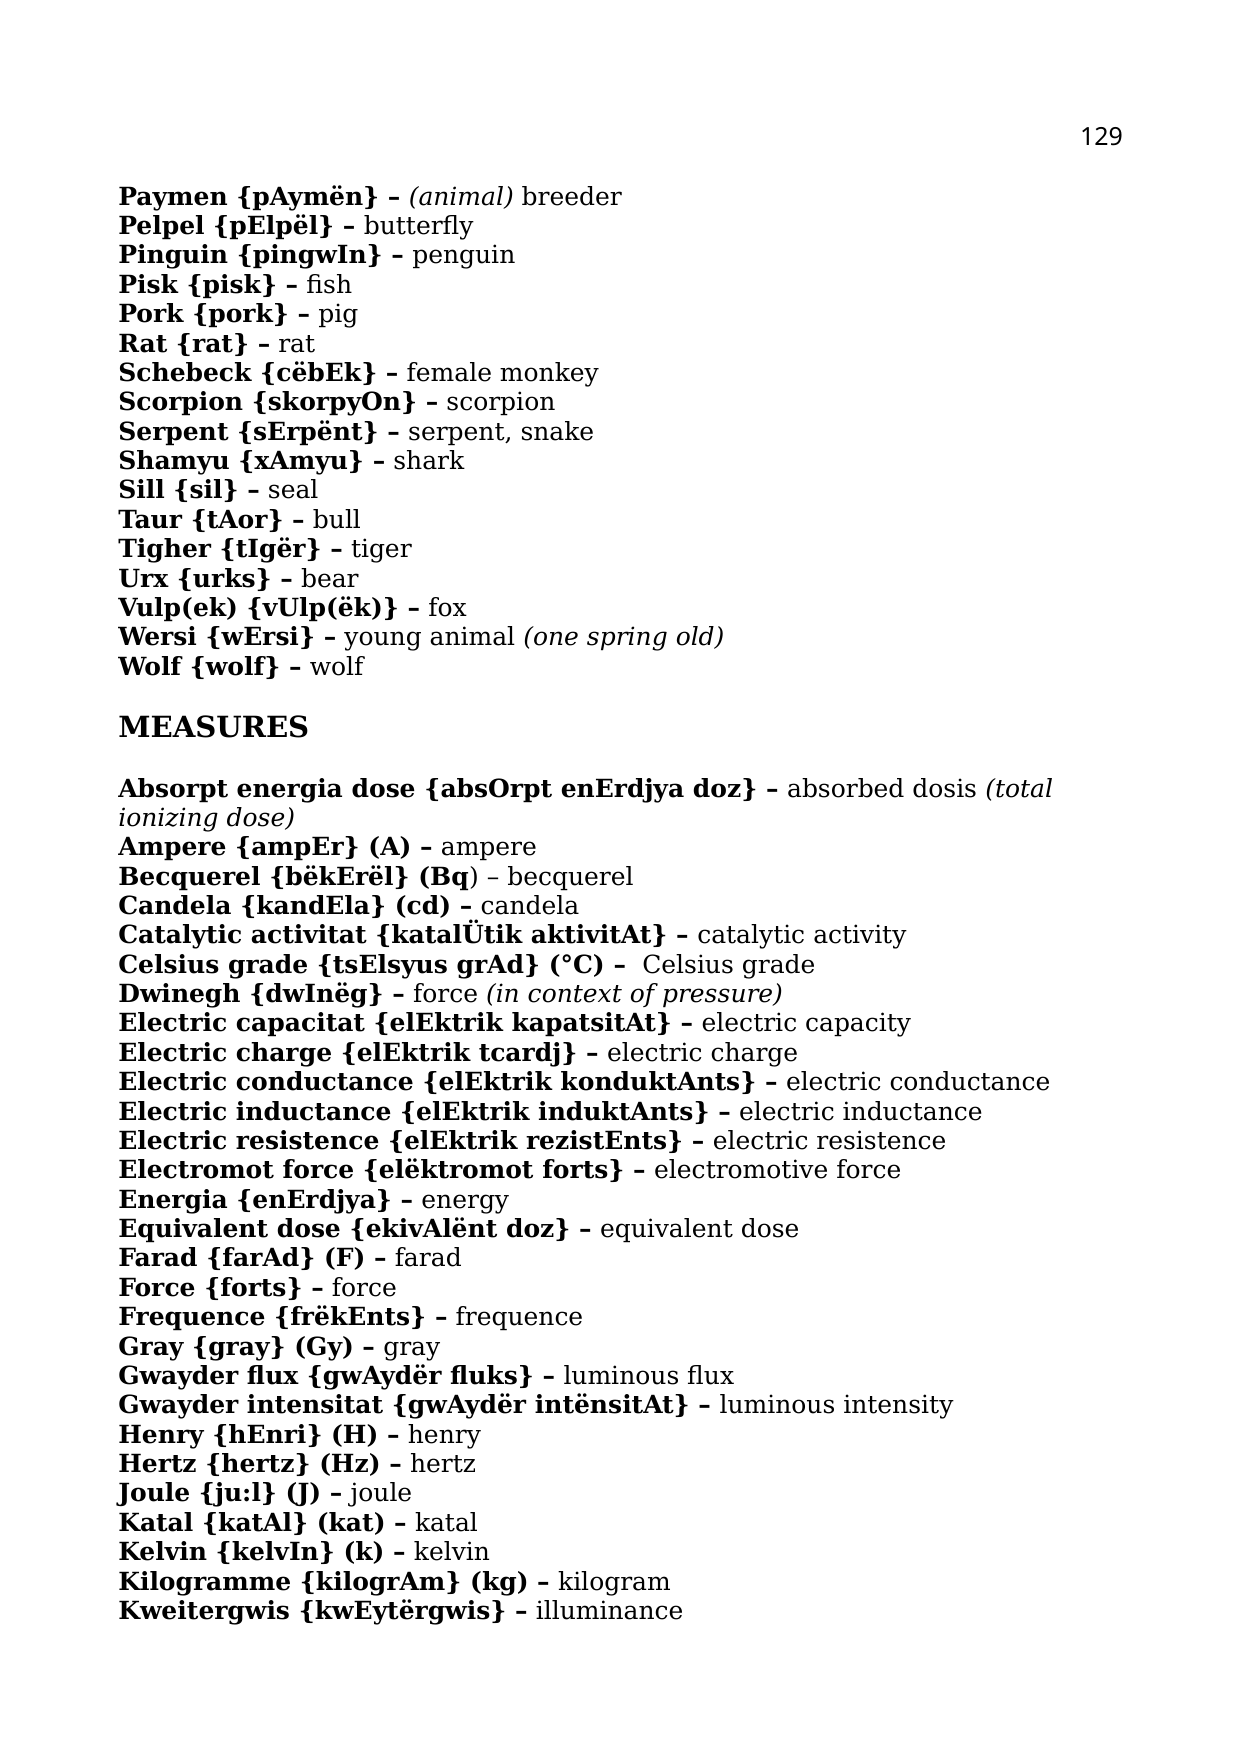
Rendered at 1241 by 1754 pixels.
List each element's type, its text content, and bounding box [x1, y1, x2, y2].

text Kilogramme {kilogrAm} (kg) – kilogram [118, 1567, 1123, 1596]
text Katal {katAl} (kat) – katal [118, 1508, 1123, 1537]
text Catalytic activitat {katalÜtik aktivitAt} – catalytic activity [118, 920, 1123, 950]
text Electric capacitat {elEktrik kapatsitAt} – electric capacity [118, 1008, 1123, 1038]
text Kelvin {kelvIn} (k) – kelvin [118, 1537, 1123, 1567]
text Pork {pork} – pig [118, 299, 1123, 328]
text Electromot force {elëktromot forts} – electromotive force [118, 1155, 1123, 1185]
text Gray {gray} (Gy) – gray [118, 1332, 1123, 1361]
text Schebeck {cëbEk} – female monkey [118, 358, 1123, 387]
text Shamyu {xAmyu} – shark [118, 446, 1123, 475]
text Candela {kandEla} (cd) – candela [118, 891, 1123, 920]
text Equivalent dose {ekivAlënt doz} – equivalent dose [118, 1214, 1123, 1243]
text Pelpel {pElpël} – butterfly [118, 211, 1123, 240]
text Taur {tAor} – bull [118, 505, 1123, 534]
text Scorpion {skorpyOn} – scorpion [118, 387, 1123, 417]
text Energia {enErdjya} – energy [118, 1185, 1123, 1214]
text Gwayder flux {gwAydër fluks} – luminous flux [118, 1361, 1123, 1390]
text Frequence {frëkEnts} – frequence [118, 1302, 1123, 1332]
text Gwayder intensitat {gwAydër intënsitAt} – luminous intensity [118, 1390, 1123, 1420]
text Absorpt energia dose {absOrpt enErdjya doz} – absorbed dosis (total ionizing dose) [118, 774, 1123, 832]
text Rat {rat} – rat [118, 328, 1123, 358]
text Force {forts} – force [118, 1273, 1123, 1302]
text Paymen {pAymën} – (animal) breeder [118, 182, 1123, 211]
text Joule {ju:l} (J) – joule [118, 1478, 1123, 1508]
subtitle MEASURES [118, 710, 1123, 744]
text Becquerel {bëkErël} (Bq) – becquerel [118, 862, 1123, 891]
text Sill {sil} – seal [118, 475, 1123, 505]
text Electric conductance {elEktrik konduktAnts} – electric conductance [118, 1067, 1123, 1097]
text Farad {farAd} (F) – farad [118, 1243, 1123, 1273]
text Tigher {tIgër} – tiger [118, 534, 1123, 563]
text Wolf {wolf} – wolf [118, 652, 1123, 681]
text Wersi {wErsi} – young animal (one spring old) [118, 622, 1123, 652]
text Electric resistence {elEktrik rezistEnts} – electric resistence [118, 1126, 1123, 1155]
text Electric inductance {elEktrik induktAnts} – electric inductance [118, 1097, 1123, 1126]
text Kweitergwis {kwEytërgwis} – illuminance [118, 1596, 1123, 1625]
text Henry {hEnri} (H) – henry [118, 1420, 1123, 1449]
text Hertz {hertz} (Hz) – hertz [118, 1449, 1123, 1478]
text Urx {urks} – bear [118, 563, 1123, 593]
text Dwinegh {dwInëg} – force (in context of pressure) [118, 979, 1123, 1008]
text Serpent {sErpënt} – serpent, snake [118, 417, 1123, 446]
text Pisk {pisk} – fish [118, 270, 1123, 299]
text Celsius grade {tsElsyus grAd} (°C) – Celsius grade [118, 950, 1123, 979]
text Electric charge {elEktrik tcardj} – electric charge [118, 1038, 1123, 1067]
text Pinguin {pingwIn} – penguin [118, 240, 1123, 270]
text Ampere {ampEr} (A) – ampere [118, 832, 1123, 862]
text Vulp(ek) {vUlp(ëk)} – fox [118, 593, 1123, 622]
